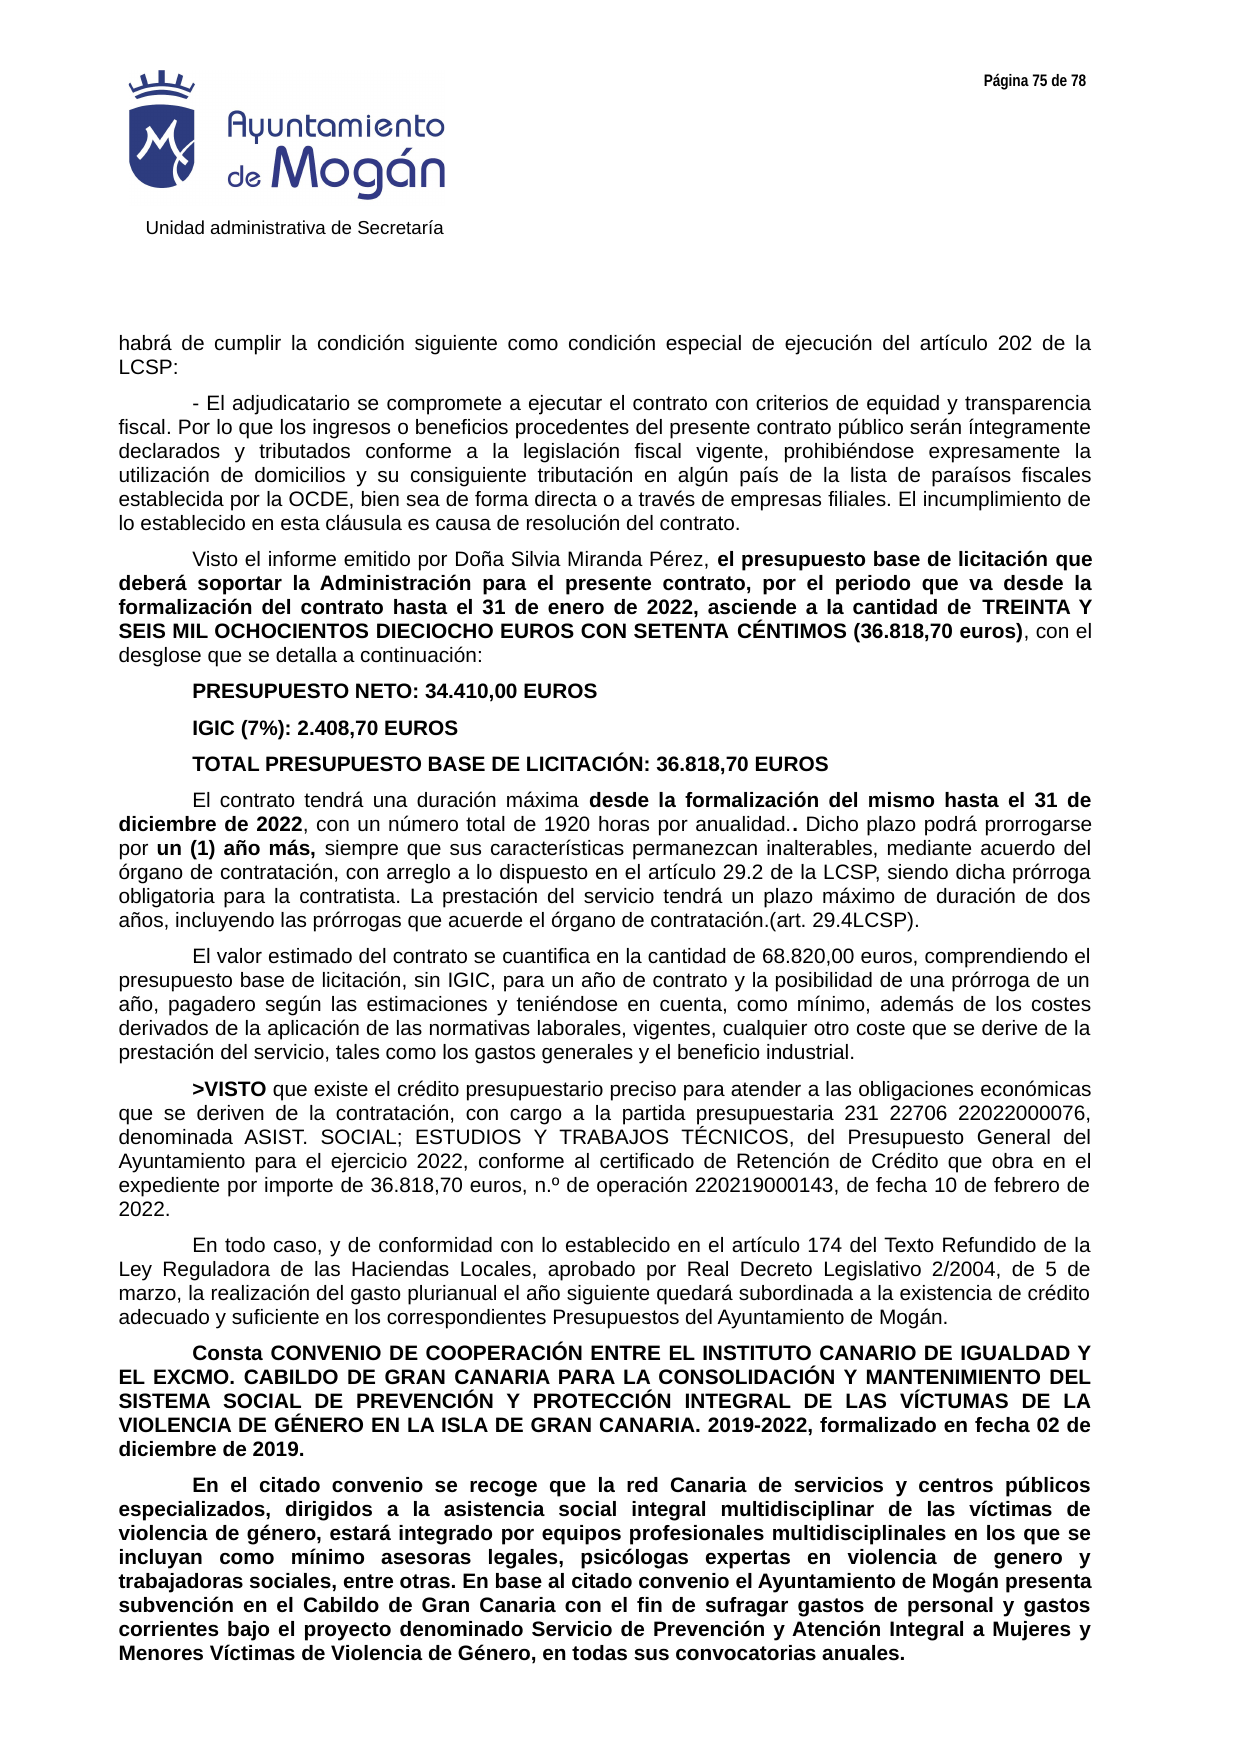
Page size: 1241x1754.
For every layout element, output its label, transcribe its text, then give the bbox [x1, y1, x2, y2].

text PRESUPUESTO NETO: 34.410,00 EUROS [118, 679, 1092, 703]
text El contrato tendrá una duración máxima desde la formalización del mismo hasta el 31 de diciembre de 2022, con un número total de 1920 horas por anualidad.. Dicho plazo podrá prorrogarse por un (1) año más, siempre que sus características permanezcan inalterables, mediante acuerdo del órgano de contratación, con arreglo a lo dispuesto en el artículo 29.2 de la LCSP, siendo dicha prórroga obligatoria para la contratista. La prestación del servicio tendrá un plazo máximo de duración de dos años, incluyendo las prórrogas que acuerde el órgano de contratación.(art. 29.4LCSP). [118, 788, 1092, 932]
text habrá de cumplir la condición siguiente como condición especial de ejecución del artículo 202 de la LCSP: [118, 331, 1092, 378]
text En todo caso, y de conformidad con lo establecido en el artículo 174 del Texto Refundido de la Ley Reguladora de las Haciendas Locales, aprobado por Real Decreto Legislativo 2/2004, de 5 de marzo, la realización del gasto plurianual el año siguiente quedará subordinada a la existencia de crédito adecuado y suficiente en los correspondientes Presupuestos del Ayuntamiento de Mogán. [118, 1233, 1092, 1328]
text - El adjudicatario se compromete a ejecutar el contrato con criterios de equidad y transparencia fiscal. Por lo que los ingresos o beneficios procedentes del presente contrato público serán íntegramente declarados y tributados conforme a la legislación fiscal vigente, prohibiéndose expresamente la utilización de domicilios y su consiguiente tributación en algún país de la lista de paraísos fiscales establecida por la OCDE, bien sea de forma directa o a través de empresas filiales. El incumplimiento de lo establecido en esta cláusula es causa de resolución del contrato. [118, 391, 1092, 534]
text El valor estimado del contrato se cuantifica en la cantidad de 68.820,00 euros, comprendiendo el presupuesto base de licitación, sin IGIC, para un año de contrato y la posibilidad de una prórroga de un año, pagadero según las estimaciones y teniéndose en cuenta, como mínimo, además de los costes derivados de la aplicación de las normativas laborales, vigentes, cualquier otro coste que se derive de la prestación del servicio, tales como los gastos generales y el beneficio industrial. [118, 944, 1092, 1064]
picture [128, 70, 445, 206]
text Consta CONVENIO DE COOPERACIÓN ENTRE EL INSTITUTO CANARIO DE IGUALDAD Y EL EXCMO. CABILDO DE GRAN CANARIA PARA LA CONSOLIDACIÓN Y MANTENIMIENTO DEL SISTEMA SOCIAL DE PREVENCIÓN Y PROTECCIÓN INTEGRAL DE LAS VÍCTUMAS DE LA VIOLENCIA DE GÉNERO EN LA ISLA DE GRAN CANARIA. 2019-2022, formalizado en fecha 02 de diciembre de 2019. [118, 1341, 1092, 1461]
text TOTAL PRESUPUESTO BASE DE LICITACIÓN: 36.818,70 EUROS [118, 752, 1092, 776]
text >VISTO que existe el crédito presupuestario preciso para atender a las obligaciones económicas que se deriven de la contratación, con cargo a la partida presupuestaria 231 22706 22022000076, denominada ASIST. SOCIAL; ESTUDIOS Y TRABAJOS TÉCNICOS, del Presupuesto General del Ayuntamiento para el ejercicio 2022, conforme al certificado de Retención de Crédito que obra en el expediente por importe de 36.818,70 euros, n.º de operación 220219000143, de fecha 10 de febrero de 2022. [118, 1077, 1092, 1220]
text IGIC (7%): 2.408,70 EUROS [118, 716, 1092, 739]
text En el citado convenio se recoge que la red Canaria de servicios y centros públicos especializados, dirigidos a la asistencia social integral multidisciplinar de las víctimas de violencia de género, estará integrado por equipos profesionales multidisciplinales en los que se incluyan como mínimo asesoras legales, psicólogas expertas en violencia de genero y trabajadoras sociales, entre otras. En base al citado convenio el Ayuntamiento de Mogán presenta subvención en el Cabildo de Gran Canaria con el fin de sufragar gastos de personal y gastos corrientes bajo el proyecto denominado Servicio de Prevención y Atención Integral a Mujeres y Menores Víctimas de Violencia de Género, en todas sus convocatorias anuales. [118, 1473, 1092, 1665]
text Visto el informe emitido por Doña Silvia Miranda Pérez, el presupuesto base de licitación que deberá soportar la Administración para el presente contrato, por el periodo que va desde la formalización del contrato hasta el 31 de enero de 2022, asciende a la cantidad de TREINTA Y SEIS MIL OCHOCIENTOS DIECIOCHO EUROS CON SETENTA CÉNTIMOS (36.818,70 euros), con el desglose que se detalla a continuación: [118, 547, 1092, 667]
